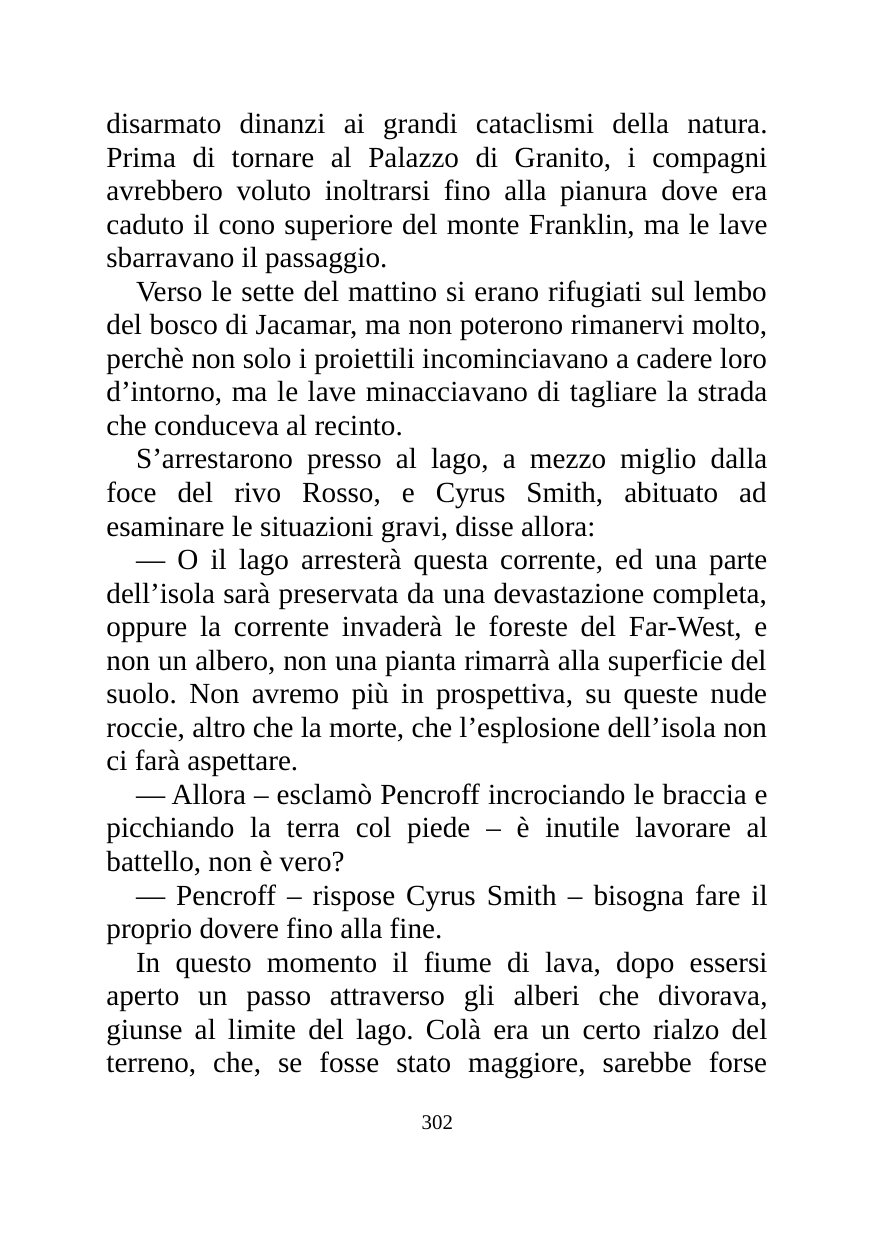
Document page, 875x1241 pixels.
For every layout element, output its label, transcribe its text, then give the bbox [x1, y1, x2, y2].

text S’arrestarono presso al lago, a mezzo miglio dalla foce del rivo Rosso, e Cyrus Smith, abituato ad esaminare le situazioni gravi, disse allora: [106, 442, 768, 542]
text — O il lago arresterà questa corrente, ed una parte dell’isola sarà preservata da una devastazione completa, oppure la corrente invaderà le foreste del Far-West, e non un albero, non una pianta rimarrà alla superficie del suolo. Non avremo più in prospettiva, su queste nude roccie, altro che la morte, che l’esplosione dell’isola non ci farà aspettare. [106, 542, 768, 777]
text — Allora – esclamò Pencroff incrociando le braccia e picchiando la terra col piede – è inutile lavorare al battello, non è vero? [106, 777, 768, 878]
text disarmato dinanzi ai grandi cataclismi della natura. Prima di tornare al Palazzo di Granito, i compagni avrebbero voluto inoltrarsi fino alla pianura dove era caduto il cono superiore del monte Franklin, ma le lave sbarravano il passaggio. [106, 106, 768, 274]
text — Pencroff – rispose Cyrus Smith – bisogna fare il proprio dovere fino alla fine. [106, 878, 768, 945]
text In questo momento il fiume di lava, dopo essersi aperto un passo attraverso gli alberi che divorava, giunse al limite del lago. Colà era un certo rialzo del terreno, che, se fosse stato maggiore, sarebbe forse [106, 945, 768, 1079]
text Verso le sette del mattino si erano rifugiati sul lembo del bosco di Jacamar, ma non poterono rimanervi molto, perchè non solo i proiettili incominciavano a cadere loro d’intorno, ma le lave minacciavano di tagliare la strada che conduceva al recinto. [106, 274, 768, 442]
